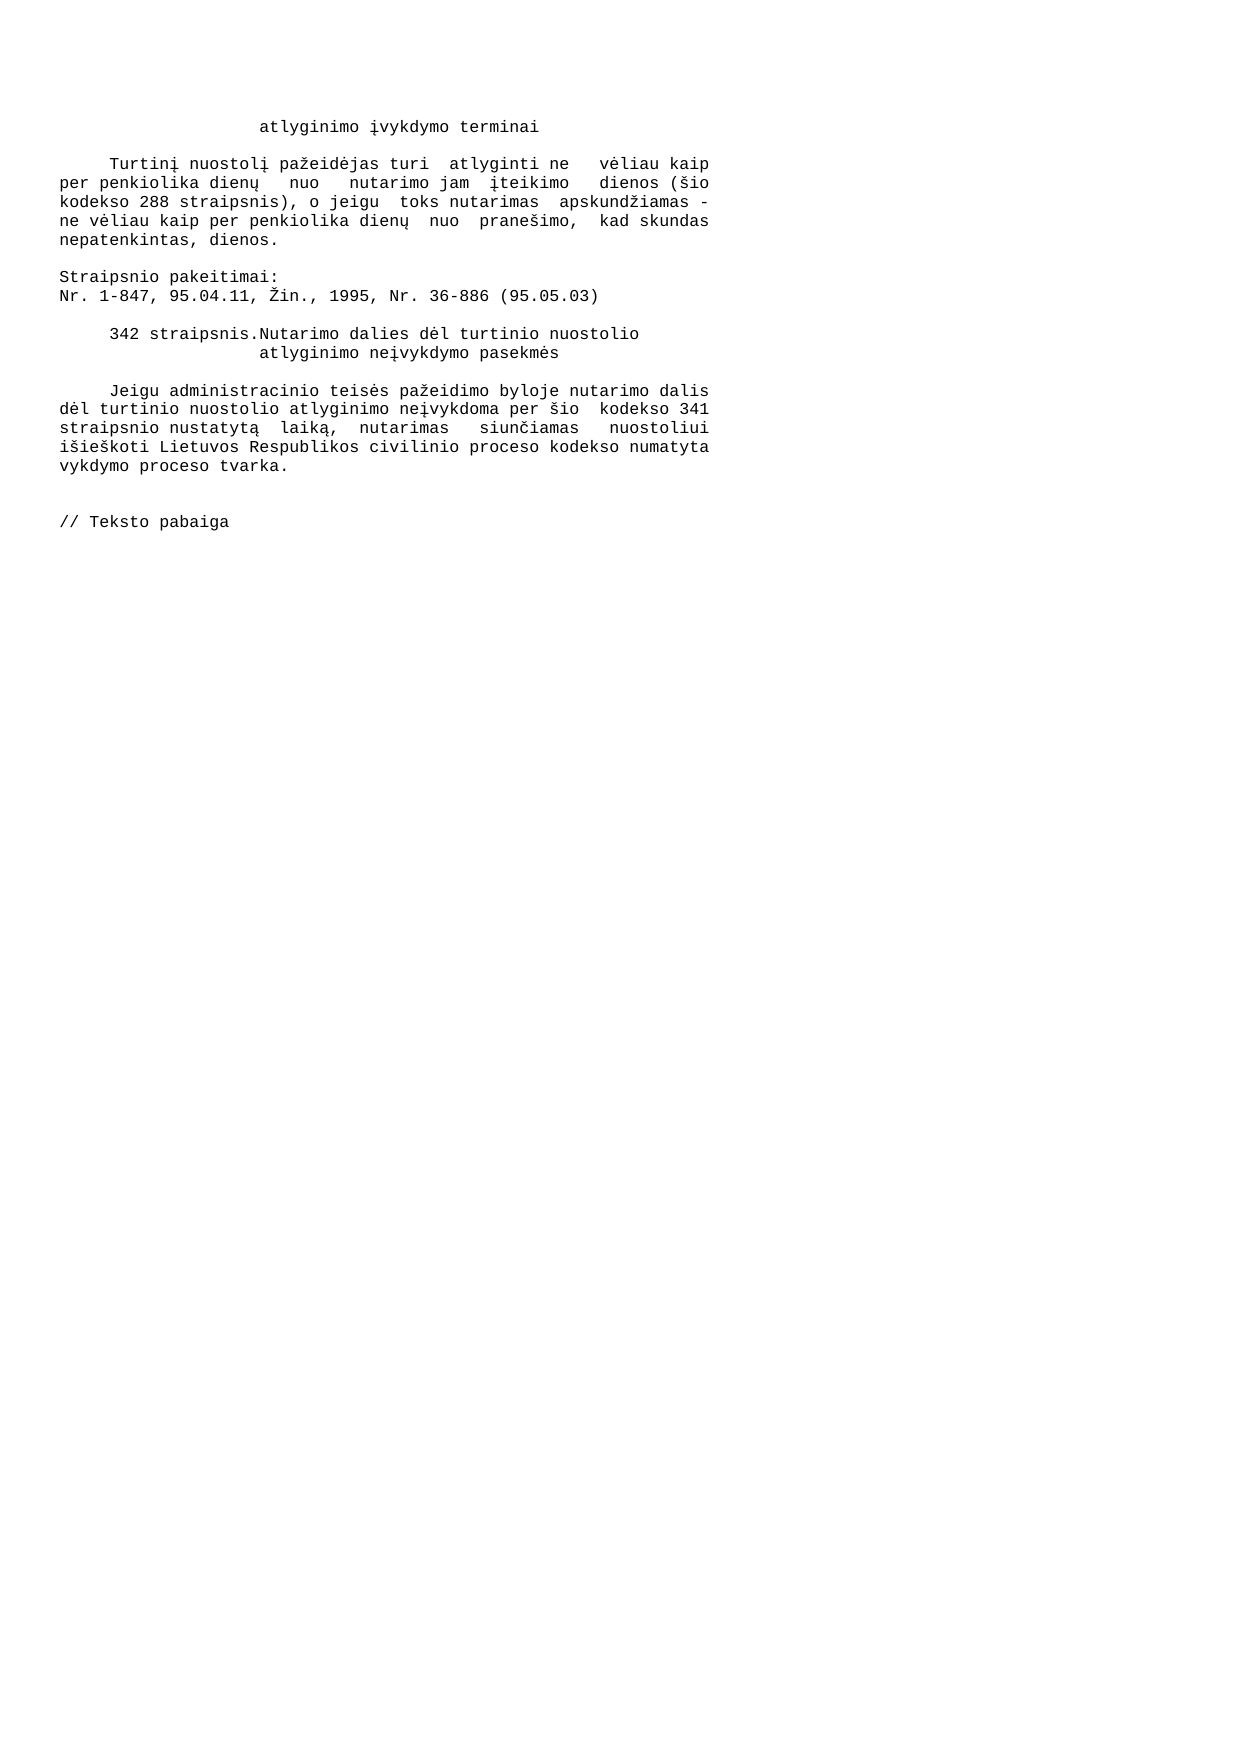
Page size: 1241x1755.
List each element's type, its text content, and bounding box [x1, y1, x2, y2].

text Turtinį nuostolį pažeidėjas turi atlyginti ne vėliau kaip [59, 156, 1122, 175]
text išieškoti Lietuvos Respublikos civilinio proceso kodekso numatyta [59, 439, 1122, 457]
text straipsnio nustatytą laiką, nutarimas siunčiamas nuostoliui [59, 420, 1122, 439]
text atlyginimo įvykdymo terminai [59, 118, 1122, 137]
text vykdymo proceso tvarka. [59, 457, 1122, 476]
text atlyginimo neįvykdymo pasekmės [59, 344, 1122, 363]
text dėl turtinio nuostolio atlyginimo neįvykdoma per šio kodekso 341 [59, 401, 1122, 420]
text 342 straipsnis.Nutarimo dalies dėl turtinio nuostolio [59, 326, 1122, 344]
text kodekso 288 straipsnis), o jeigu toks nutarimas apskundžiamas - [59, 193, 1122, 212]
text ne vėliau kaip per penkiolika dienų nuo pranešimo, kad skundas [59, 212, 1122, 231]
text Nr. 1-847, 95.04.11, Žin., 1995, Nr. 36-886 (95.05.03) [59, 288, 1122, 307]
text Straipsnio pakeitimai: [59, 269, 1122, 288]
text // Teksto pabaiga [59, 514, 1122, 533]
text nepatenkintas, dienos. [59, 231, 1122, 250]
text Jeigu administracinio teisės pažeidimo byloje nutarimo dalis [59, 382, 1122, 401]
text per penkiolika dienų nuo nutarimo jam įteikimo dienos (šio [59, 175, 1122, 193]
